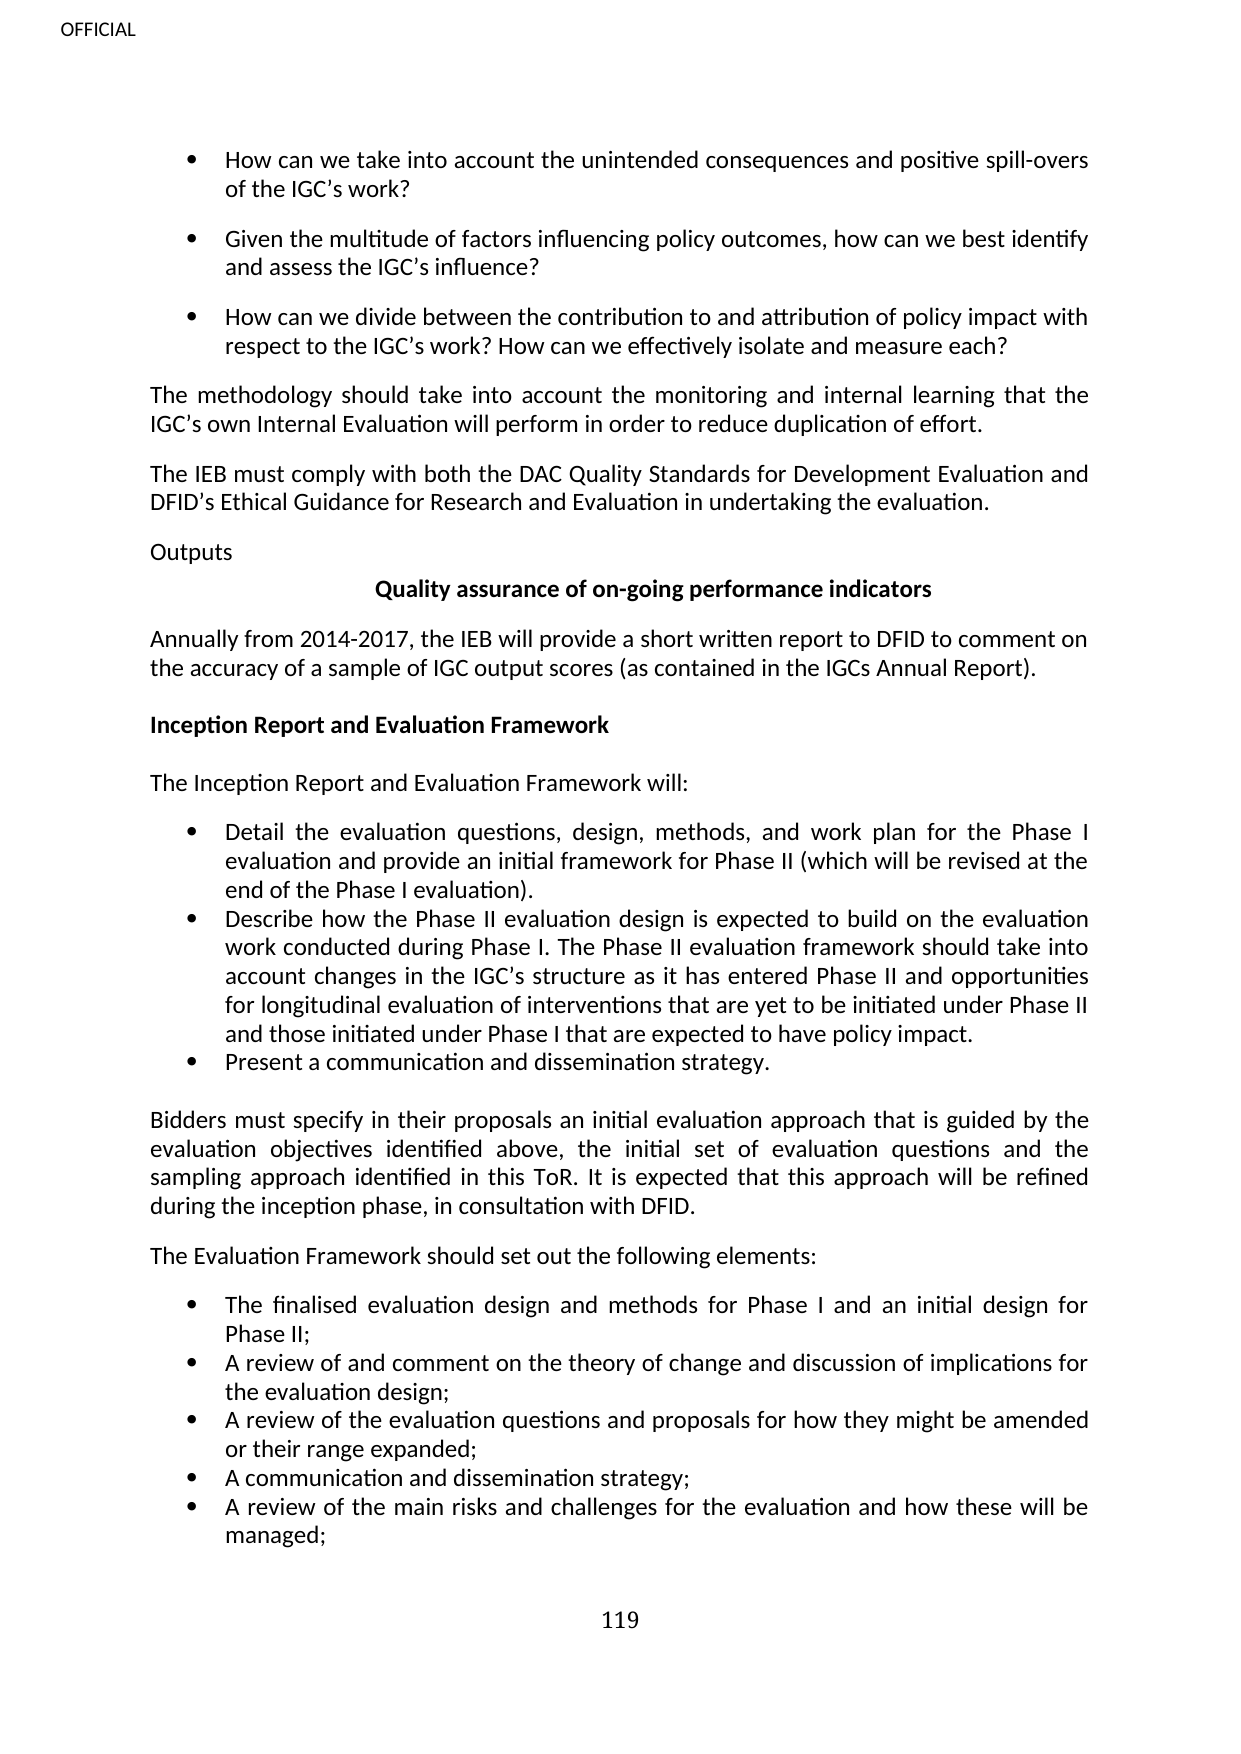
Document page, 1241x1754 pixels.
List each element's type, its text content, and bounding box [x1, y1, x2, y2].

list The Evaluation Framework should set out the following elements: [150, 1245, 1090, 1270]
list Given the multitude of factors influencing policy outcomes, how can we best identify and assess the IGC’s influence? [187, 228, 1090, 282]
list How can we take into account the unintended consequences and positive spill-overs of the IGC’s work? [187, 150, 1090, 204]
text Quality assurance of on-going performance indicators [375, 579, 1090, 604]
list A review of the main risks and challenges for the evaluation and how these will be managed; [187, 1496, 1090, 1550]
text Bidders must specify in their proposals an initial evaluation approach that is guided by the evaluation objectives identified above, the initial set of evaluation questions and the sampling approach identified in this ToR. It is expected that this approach will be refined during the inception phase, in consultation with DFID. [150, 1109, 1090, 1221]
list A communication and dissemination strategy; [187, 1467, 1090, 1492]
text The Inception Report and Evaluation Framework will: [150, 772, 1090, 797]
list A review of and comment on the theory of change and discussion of implications for the evaluation design; [187, 1352, 1090, 1406]
list Inception Report and Evaluation Framework [150, 715, 1090, 740]
list Detail the evaluation questions, design, methods, and work plan for the Phase I evaluation and provide an initial framework for Phase II (which will be revised at the end of the Phase I evaluation). [187, 822, 1090, 904]
list Describe how the Phase II evaluation design is expected to build on the evaluation work conducted during Phase I. The Phase II evaluation framework should take into account changes in the IGC’s structure as it has entered Phase II and opportunities for longitudinal evaluation of interventions that are yet to be initiated under Phase II and those initiated under Phase I that are expected to have policy impact. [187, 908, 1090, 1048]
text The IEB must comply with both the DAC Quality Standards for Development Evaluation and DFID’s Ethical Guidance for Research and Evaluation in undertaking the evaluation. [150, 463, 1090, 517]
list How can we divide between the contribution to and attribution of policy impact with respect to the IGC’s work? How can we effectively isolate and measure each? [187, 307, 1090, 360]
list Present a communication and dissemination strategy. [187, 1052, 1090, 1077]
text The methodology should take into account the monitoring and internal learning that the IGC’s own Internal Evaluation will perform in order to reduce duplication of effort. [150, 385, 1090, 439]
list A review of the evaluation questions and proposals for how they might be amended or their range expanded; [187, 1410, 1090, 1464]
text Outputs [150, 542, 1090, 567]
list The finalised evaluation design and methods for Phase I and an initial design for Phase II; [187, 1295, 1090, 1349]
list Annually from 2014-2017, the IEB will provide a short written report to DFID to comment on the accuracy of a sample of IGC output scores (as contained in the IGCs Annual Report). [150, 629, 1090, 682]
